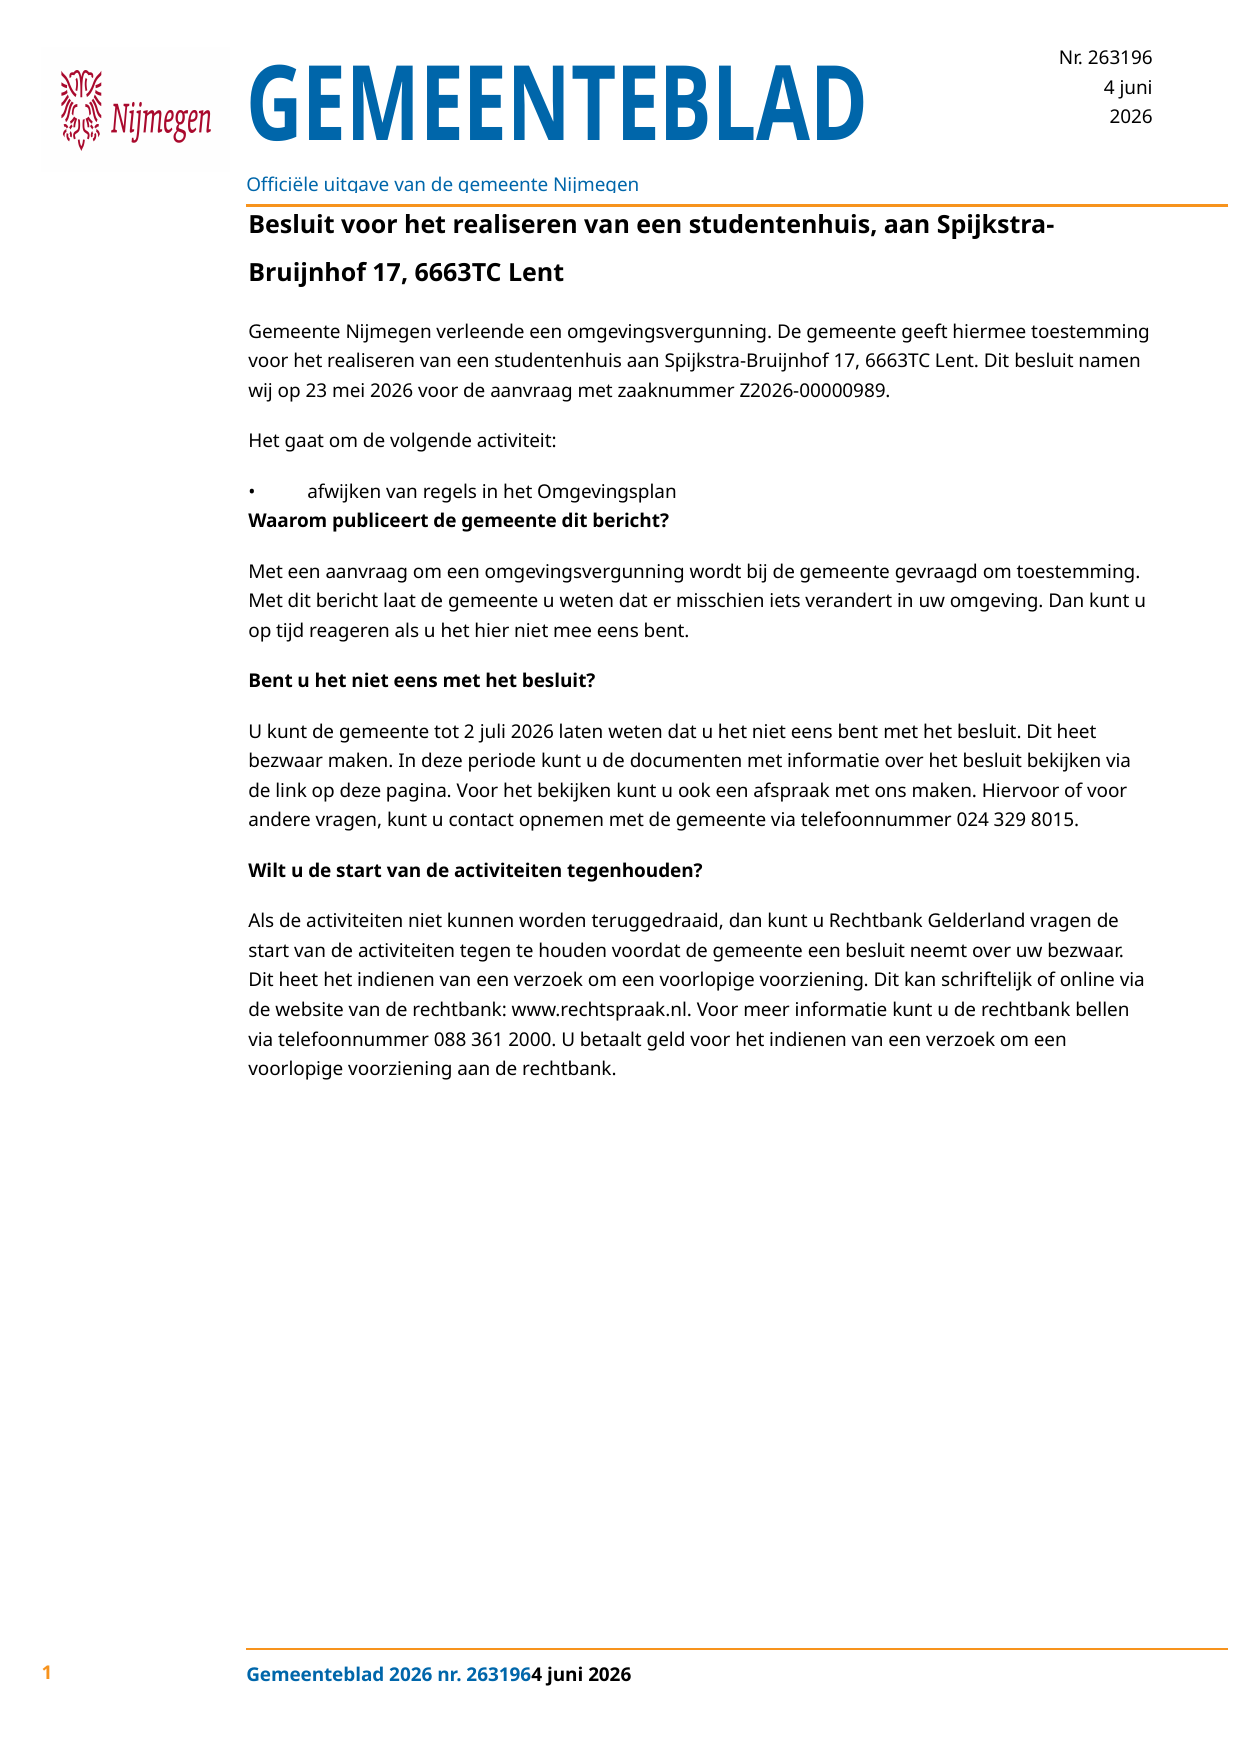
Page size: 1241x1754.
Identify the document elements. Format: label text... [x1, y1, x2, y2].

text Als de activiteiten niet kunnen worden teruggedraaid, dan kunt u Rechtbank Gelderland vragen de start van de activiteiten tegen te houden voordat de gemeente een besluit neemt over uw bezwaar. Dit heet het indienen van een verzoek om een voorlopige voorziening. Dit kan schriftelijk of online via de website van de rechtbank: www.rechtspraak.nl. Voor meer informatie kunt u de rechtbank bellen via telefoonnummer 088 361 2000. U betaalt geld voor het indienen van een verzoek om een voorlopige voorziening aan de rechtbank. [248, 907, 1152, 1081]
picture [41, 47, 231, 172]
list afwijken van regels in het Omgevingsplan [248, 478, 1152, 504]
text Wilt u de start van de activiteiten tegenhouden? [248, 857, 1152, 883]
text Waarom publiceert de gemeente dit bericht? [248, 507, 1152, 533]
text Het gaat om de volgende activiteit: [248, 427, 1152, 453]
text Bent u het niet eens met het besluit? [248, 667, 1152, 693]
text Met een aanvraag om een omgevingsvergunning wordt bij de gemeente gevraagd om toestemming. Met dit bericht laat de gemeente u weten dat er misschien iets verandert in uw omgeving. Dan kunt u op tijd reageren als u het hier niet mee eens bent. [248, 558, 1152, 643]
text Besluit voor het realiseren van een studentenhuis, aan Spijkstra-Bruijnhof 17, 6663TC Lent [248, 207, 1152, 288]
text Gemeente Nijmegen verleende een omgevingsvergunning. De gemeente geeft hiermee toestemming voor het realiseren van een studentenhuis aan Spijkstra-Bruijnhof 17, 6663TC Lent. Dit besluit namen wij op 23 mei 2026 voor de aanvraag met zaaknummer Z2026-00000989. [248, 318, 1152, 403]
text U kunt de gemeente tot 2 juli 2026 laten weten dat u het niet eens bent met het besluit. Dit heet bezwaar maken. In deze periode kunt u de documenten met informatie over het besluit bekijken via de link op deze pagina. Voor het bekijken kunt u ook een afspraak met ons maken. Hiervoor of voor andere vragen, kunt u contact opnemen met de gemeente via telefoonnummer 024 329 8015. [248, 718, 1152, 832]
